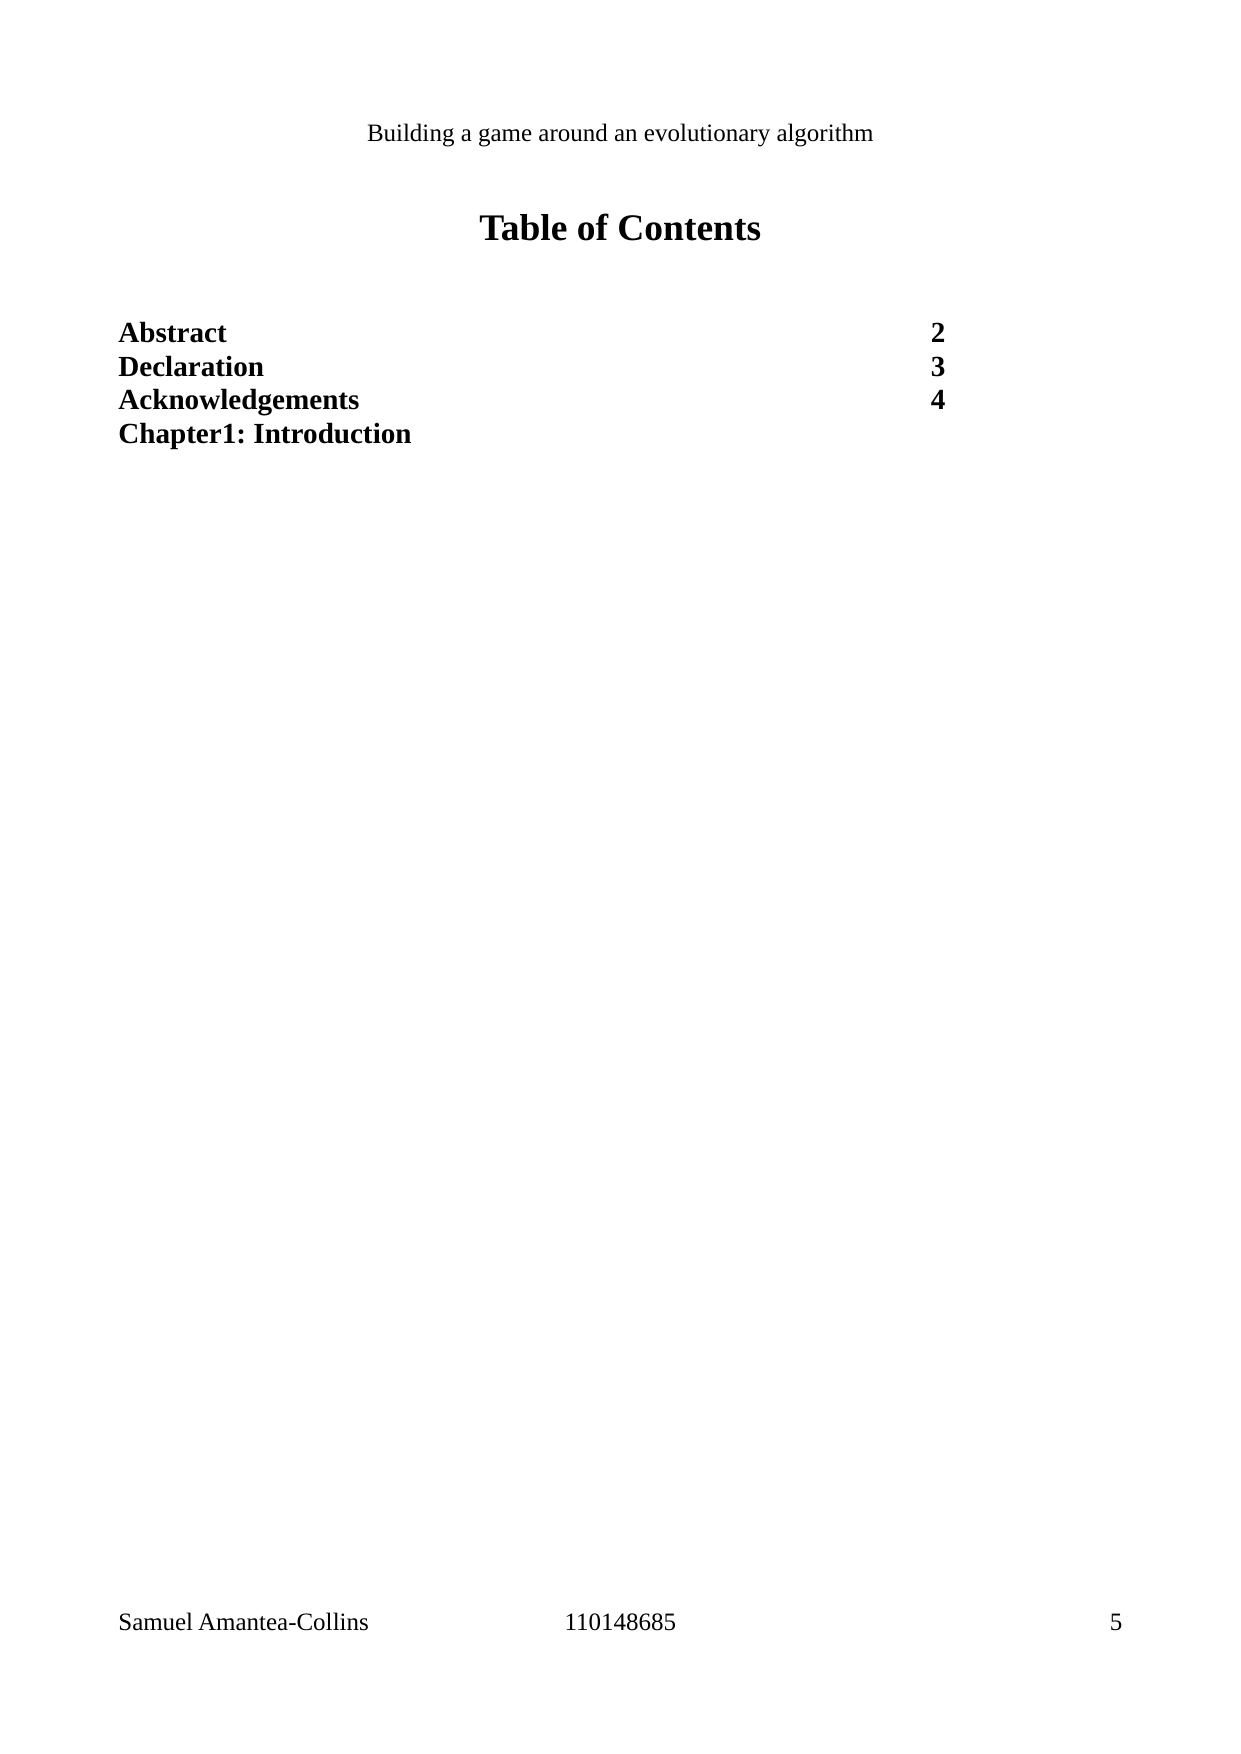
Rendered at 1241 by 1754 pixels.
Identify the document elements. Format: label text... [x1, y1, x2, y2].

text Abstract 2 [118, 315, 1122, 349]
text Chapter1: Introduction [118, 416, 1122, 449]
text Acknowledgements 4 [118, 382, 1122, 416]
text Declaration 3 [118, 349, 1122, 382]
text Table of Contents [118, 205, 1122, 248]
